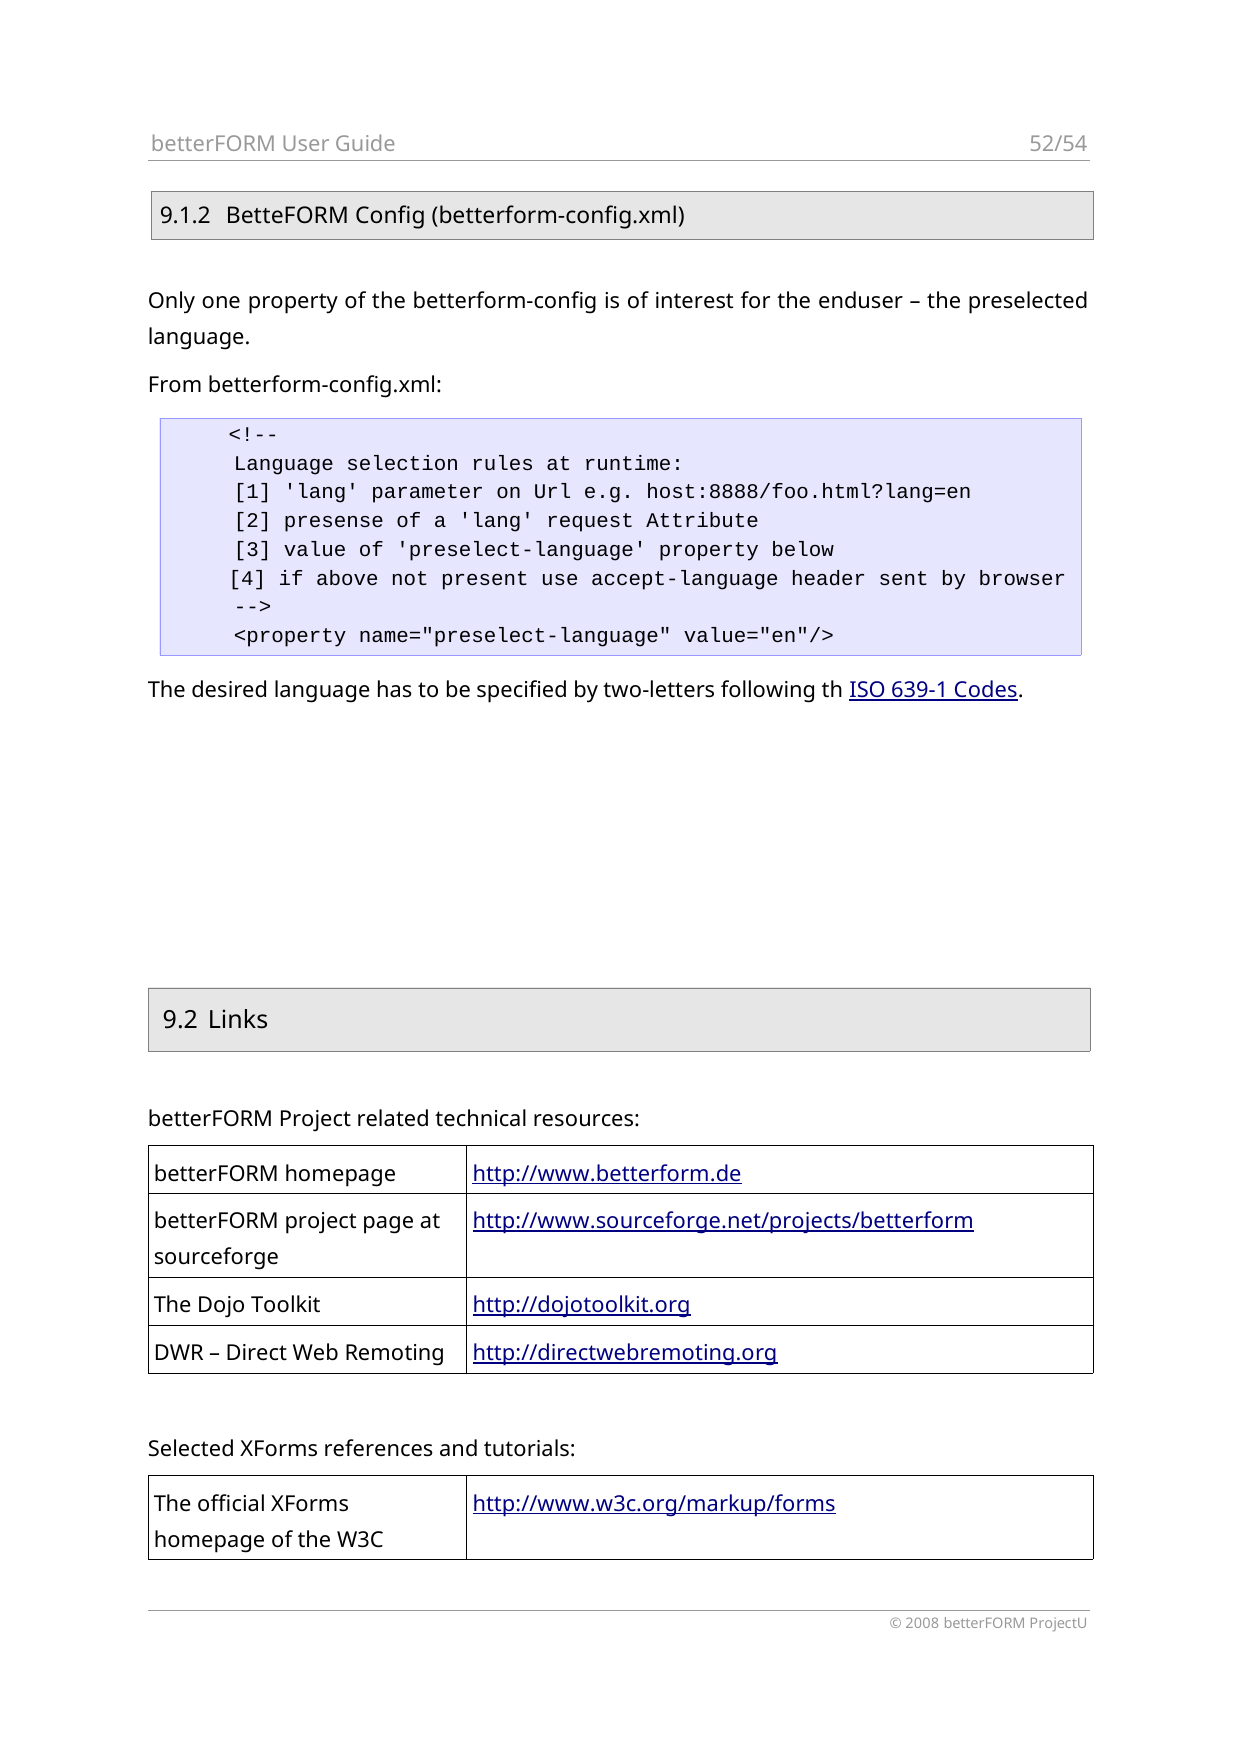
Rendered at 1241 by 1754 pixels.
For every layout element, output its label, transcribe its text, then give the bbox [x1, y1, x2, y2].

text Selected XForms references and tutorials: [148, 1433, 1093, 1463]
text betterFORM Project related technical resources: [148, 1103, 1090, 1133]
table_cell The Dojo Toolkit [149, 1278, 466, 1325]
text Only one property of the betterform-config is of interest for the enduser – the preselected language. [148, 285, 1090, 351]
table_cell http://www.sourceforge.net/projects/betterform [467, 1194, 1093, 1277]
table_header http://www.betterform.de [467, 1146, 1093, 1193]
text <!-- Language selection rules at runtime: [1] 'lang' parameter on Url e.g. host:8888/foo.html?lang=en [2] presense of a 'lang' request Attribute [3] value of 'preselect-language' property below [4] if above not present use accept-language header sent by browser --> <property name="preselect-language" value="en"/> [161, 419, 1081, 655]
table_cell http://dojotoolkit.org [467, 1278, 1093, 1325]
subtitle BetteFORM Config (betterform-config.xml) [152, 192, 1093, 239]
table_cell http://directwebremoting.org [467, 1326, 1093, 1373]
table_header betterFORM homepage [149, 1146, 466, 1193]
table_cell betterFORM project page at sourceforge [149, 1194, 466, 1277]
subtitle Links [149, 989, 1090, 1051]
table_cell DWR – Direct Web Remoting [149, 1326, 466, 1373]
text The desired language has to be specified by two-letters following th ISO 639-1 Codes. [148, 674, 1090, 704]
table_header http://www.w3c.org/markup/forms [467, 1476, 1093, 1559]
text From betterform-config.xml: [148, 369, 1090, 399]
table_header The official XForms homepage of the W3C [149, 1476, 466, 1559]
